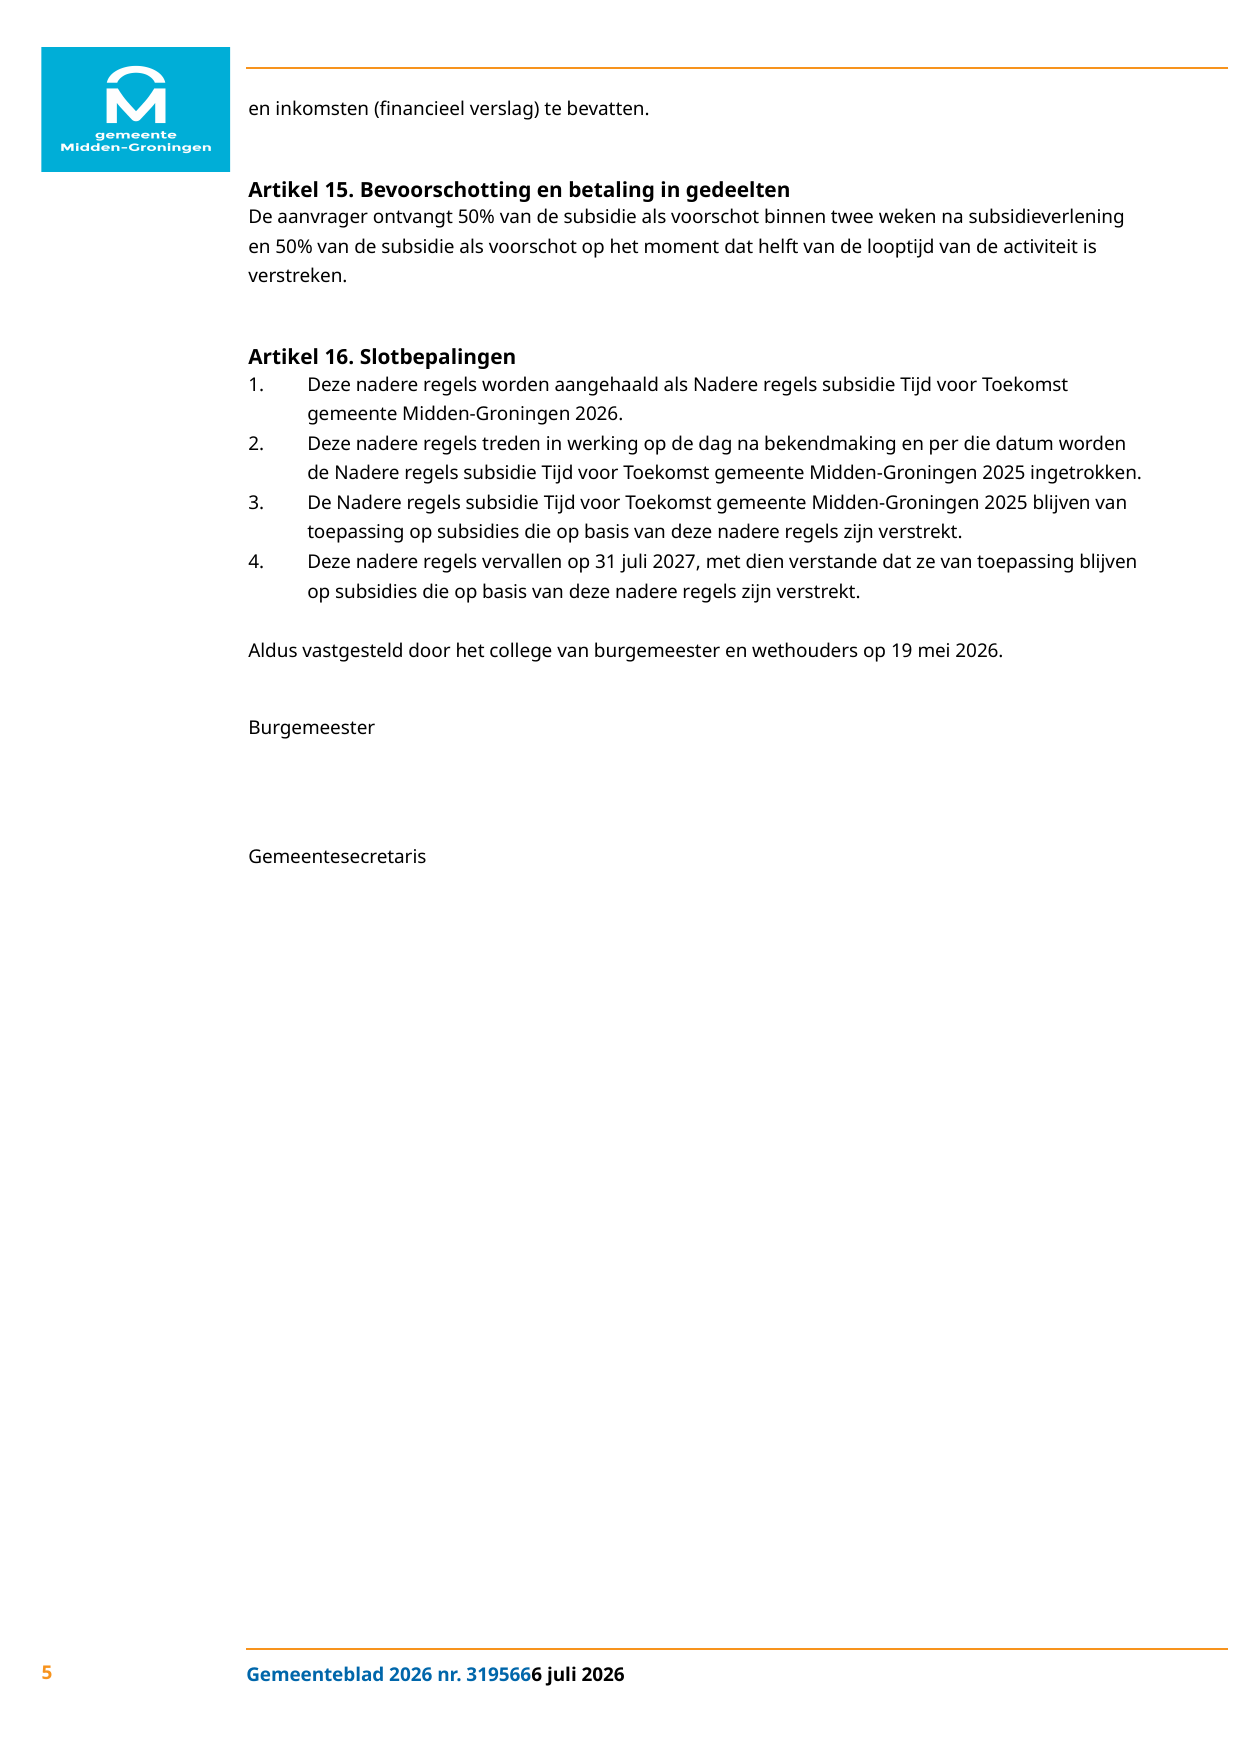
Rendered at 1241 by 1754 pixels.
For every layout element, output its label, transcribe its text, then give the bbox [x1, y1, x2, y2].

text Aldus vastgesteld door het college van burgemeester en wethouders op 19 mei 2026. [248, 637, 1152, 663]
text en inkomsten (financieel verslag) te bevatten. [248, 95, 1152, 121]
text De aanvrager ontvangt 50% van de subsidie als voorschot binnen twee weken na subsidieverlening en 50% van de subsidie als voorschot op het moment dat helft van de looptijd van de activiteit is verstreken. [248, 203, 1152, 288]
list Deze nadere regels treden in werking op de dag na bekendmaking en per die datum worden de Nadere regels subsidie Tijd voor Toekomst gemeente Midden-Groningen 2025 ingetrokken. [248, 430, 1152, 485]
picture [108, 66, 164, 82]
list Deze nadere regels worden aangehaald als Nadere regels subsidie Tijd voor Toekomst gemeente Midden-Groningen 2026. [248, 371, 1152, 426]
list Deze nadere regels vervallen op 31 juli 2027, met dien verstande dat ze van toepassing blijven op subsidies die op basis van deze nadere regels zijn verstrekt. [248, 548, 1152, 604]
picture [107, 89, 165, 122]
list De Nadere regels subsidie Tijd voor Toekomst gemeente Midden-Groningen 2025 blijven van toepassing op subsidies die op basis van deze nadere regels zijn verstrekt. [248, 489, 1152, 544]
text Artikel 15. Bevoorschotting en betaling in gedeelten [248, 175, 1152, 203]
text Artikel 16. Slotbepalingen [248, 342, 1152, 371]
picture [184, 146, 190, 153]
text Gemeentesecretaris [248, 843, 1152, 869]
text Burgemeester [248, 714, 1152, 740]
